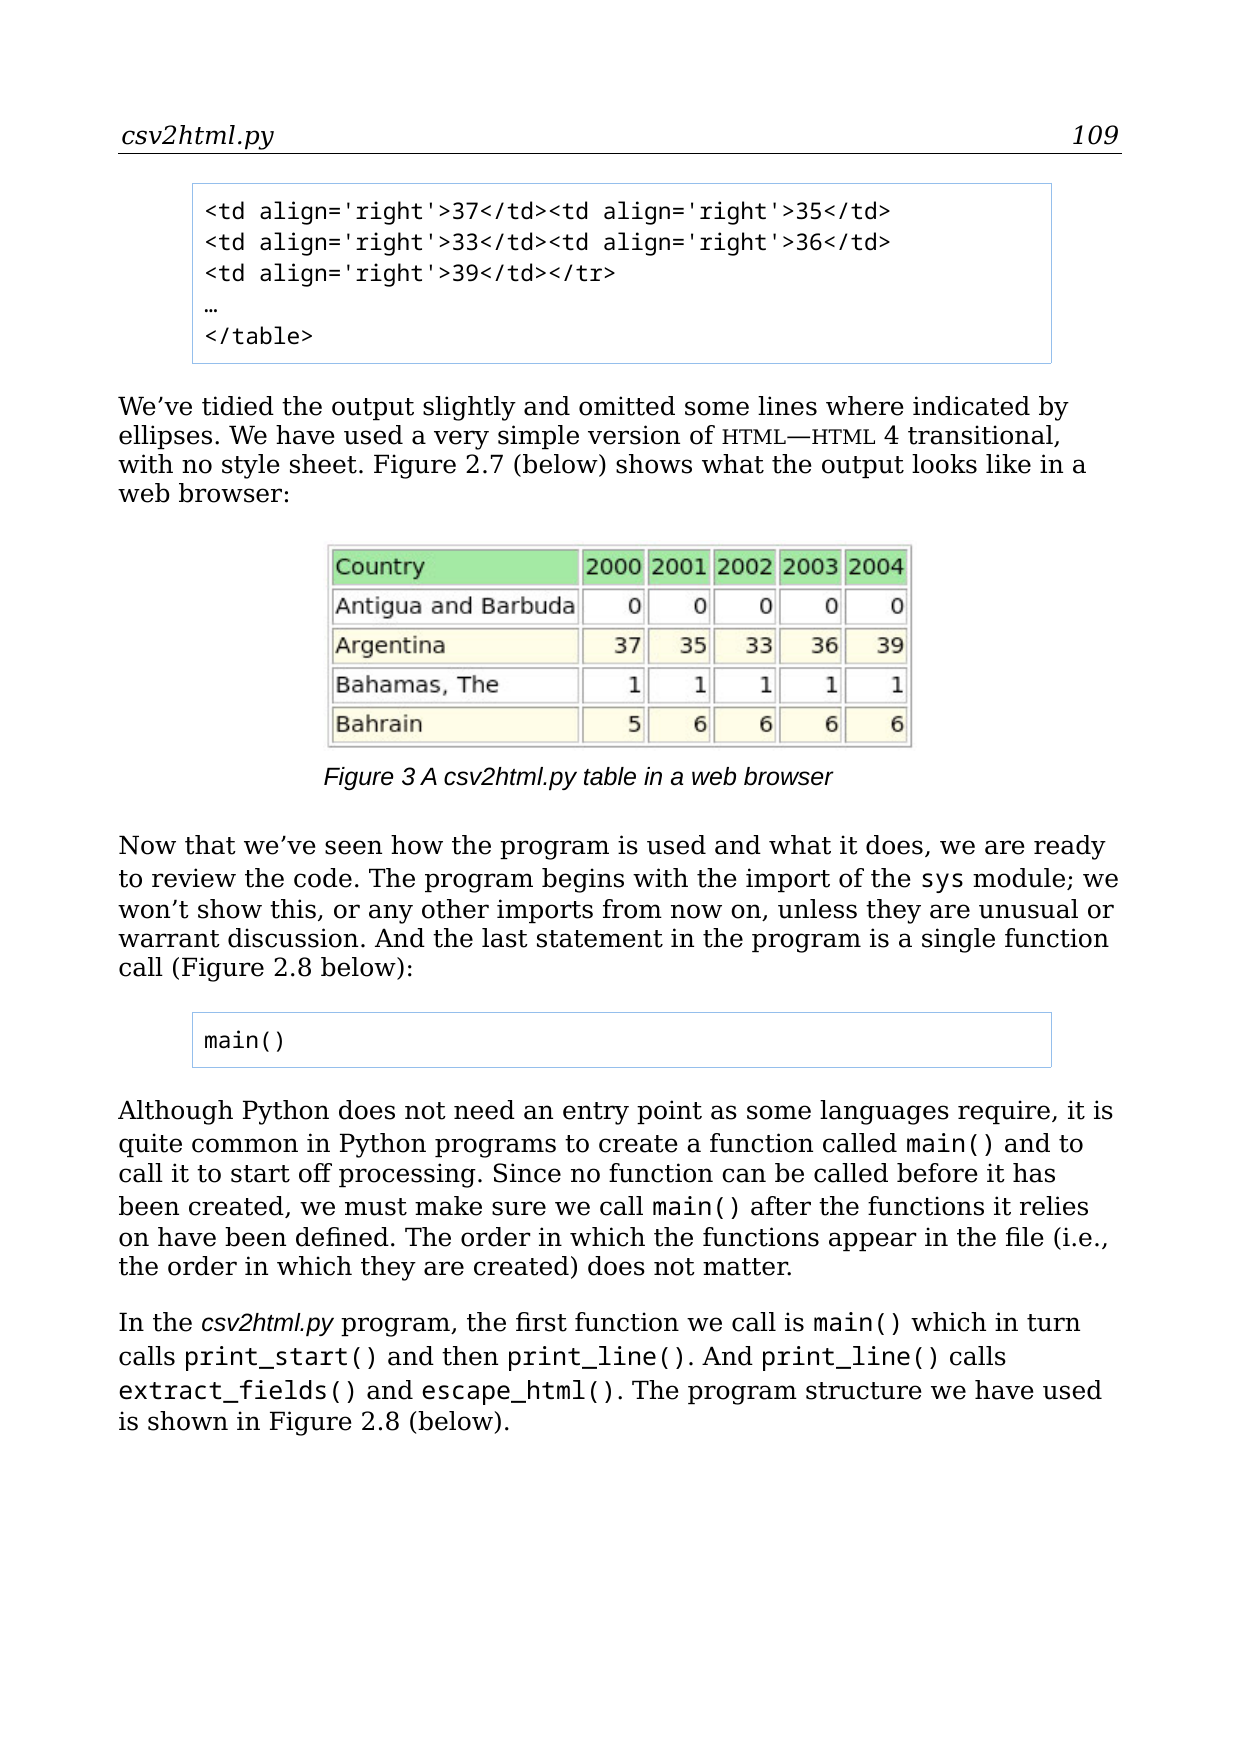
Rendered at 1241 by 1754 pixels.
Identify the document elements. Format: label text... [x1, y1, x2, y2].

text <td align='right'>39</td></tr> [193, 245, 1051, 276]
text Although Python does not need an entry point as some languages require, it is quite common in Python programs to create a function called main() and to call it to start off processing. Since no function can be called before it has been created, we must make sure we call main() after the functions it relies on have been defined. The order in which the functions appear in the file (i.e., the order in which they are created) does not matter. [118, 1096, 1122, 1281]
text Now that we’ve seen how the program is used and what it does, we are ready to review the code. The program begins with the import of the sys module; we won’t show this, or any other imports from now on, unless they are unusual or warrant discussion. And the last statement in the program is a single function call (Figure 2.8 below): [118, 538, 1122, 982]
text <td align='right'>33</td><td align='right'>36</td> [193, 214, 1051, 245]
text <td align='right'>37</td><td align='right'>35</td> [193, 184, 1051, 214]
text We’ve tidied the output slightly and omitted some lines where indicated by ellipses. We have used a very simple version of html—html 4 transitional, with no style sheet. Figure 2.7 (below) shows what the output looks like in a web browser: [118, 392, 1122, 509]
text main() [193, 1013, 1051, 1067]
text Figure 3 A csv2html.py table in a web browser [323, 751, 917, 791]
text In the csv2html.py program, the first function we call is main() which in turn calls print_start() and then print_line(). And print_line() calls extract_fields() and escape_html(). The program structure we have used is shown in Figure 2.8 (below). [118, 1305, 1122, 1436]
picture [323, 540, 917, 751]
text </table> [193, 308, 1051, 363]
text … [193, 276, 1051, 308]
